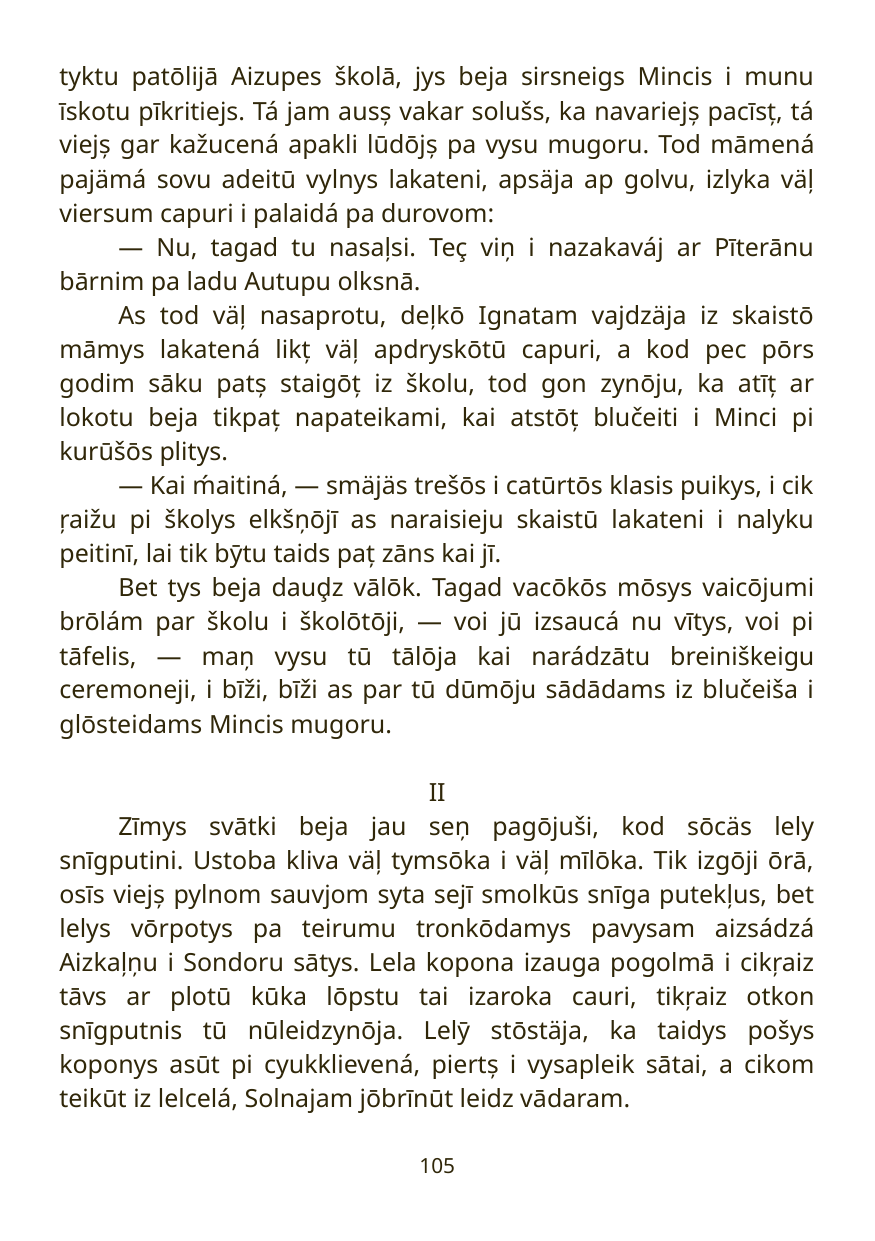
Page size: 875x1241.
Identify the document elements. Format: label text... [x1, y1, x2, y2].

text Zīmys svātki beja jau seņ pagōjuši, kod sōcäs lely snīgputini. Ustoba kliva väļ tymsōka i väļ mīlōka. Tik izgōji ōrā, osīs viejș pylnom sauvjom syta sejī smolkūs snīga putekļus, bet lelys vōrpotys pa teirumu tronkōdamys pavysam aizsádzá Aizkaļņu i Sondoru sātys. Lela kopona izauga pogolmā i cikŗaiz tāvs ar plotū kūka lōpstu tai izaroka cauri, tikŗaiz otkon snīgputnis tū nūleidzynōja. Lelȳ stōstäja, ka taidys pošys koponys asūt pi cyukklievená, piertș i vysapleik sātai, a cikom teikūt iz lelcelá, Solnajam jōbrīnūt leidz vādaram. [59, 808, 815, 1115]
text II [59, 774, 815, 808]
text Bet tys beja dauḑz vālōk. Tagad vacōkōs mōsys vaicōjumi brōlám par školu i školōtōji, — voi jū izsaucá nu vītys, voi pi tāfelis, — maņ vysu tū tālōja kai narádzātu breiniškeigu ceremoneji, i bīži, bīži as par tū dūmōju sādādams iz blučeiša i glōsteidams Mincis mugoru. [59, 570, 815, 740]
text As tod väļ nasaprotu, deļkō Ignatam vajdzäja iz skaistō māmys lakatená likț väļ apdryskōtū capuri, a kod pec pōrs godim sāku patș staigōț iz školu, tod gon zynōju, ka atīț ar lokotu beja tikpaț napateikami, kai atstōț blučeiti i Minci pi kurūšōs plitys. [59, 297, 815, 468]
text tyktu patōlijā Aizupes školā, jys beja sirsneigs Mincis i munu īskotu pīkritiejs. Tá jam ausș vakar solušs, ka navariejș pacīsț, tá viejș gar kažucená apakli lūdōjș pa vysu mugoru. Tod māmená pajämá sovu adeitū vylnys lakateni, apsäja ap golvu, izlyka väļ viersum capuri i palaidá pa durovom: [59, 59, 815, 229]
text — Nu, tagad tu nasaļsi. Teç viņ i nazakaváj ar Pīterānu bārnim pa ladu Autupu olksnā. [59, 229, 815, 297]
text — Kai ḿaitiná, — smäjäs trešōs i catūrtōs klasis puikys, i cik ŗaižu pi školys elkšņōjī as naraisieju skaistū lakateni i nalyku peitinī, lai tik bȳtu taids paț zāns kai jī. [59, 468, 815, 570]
